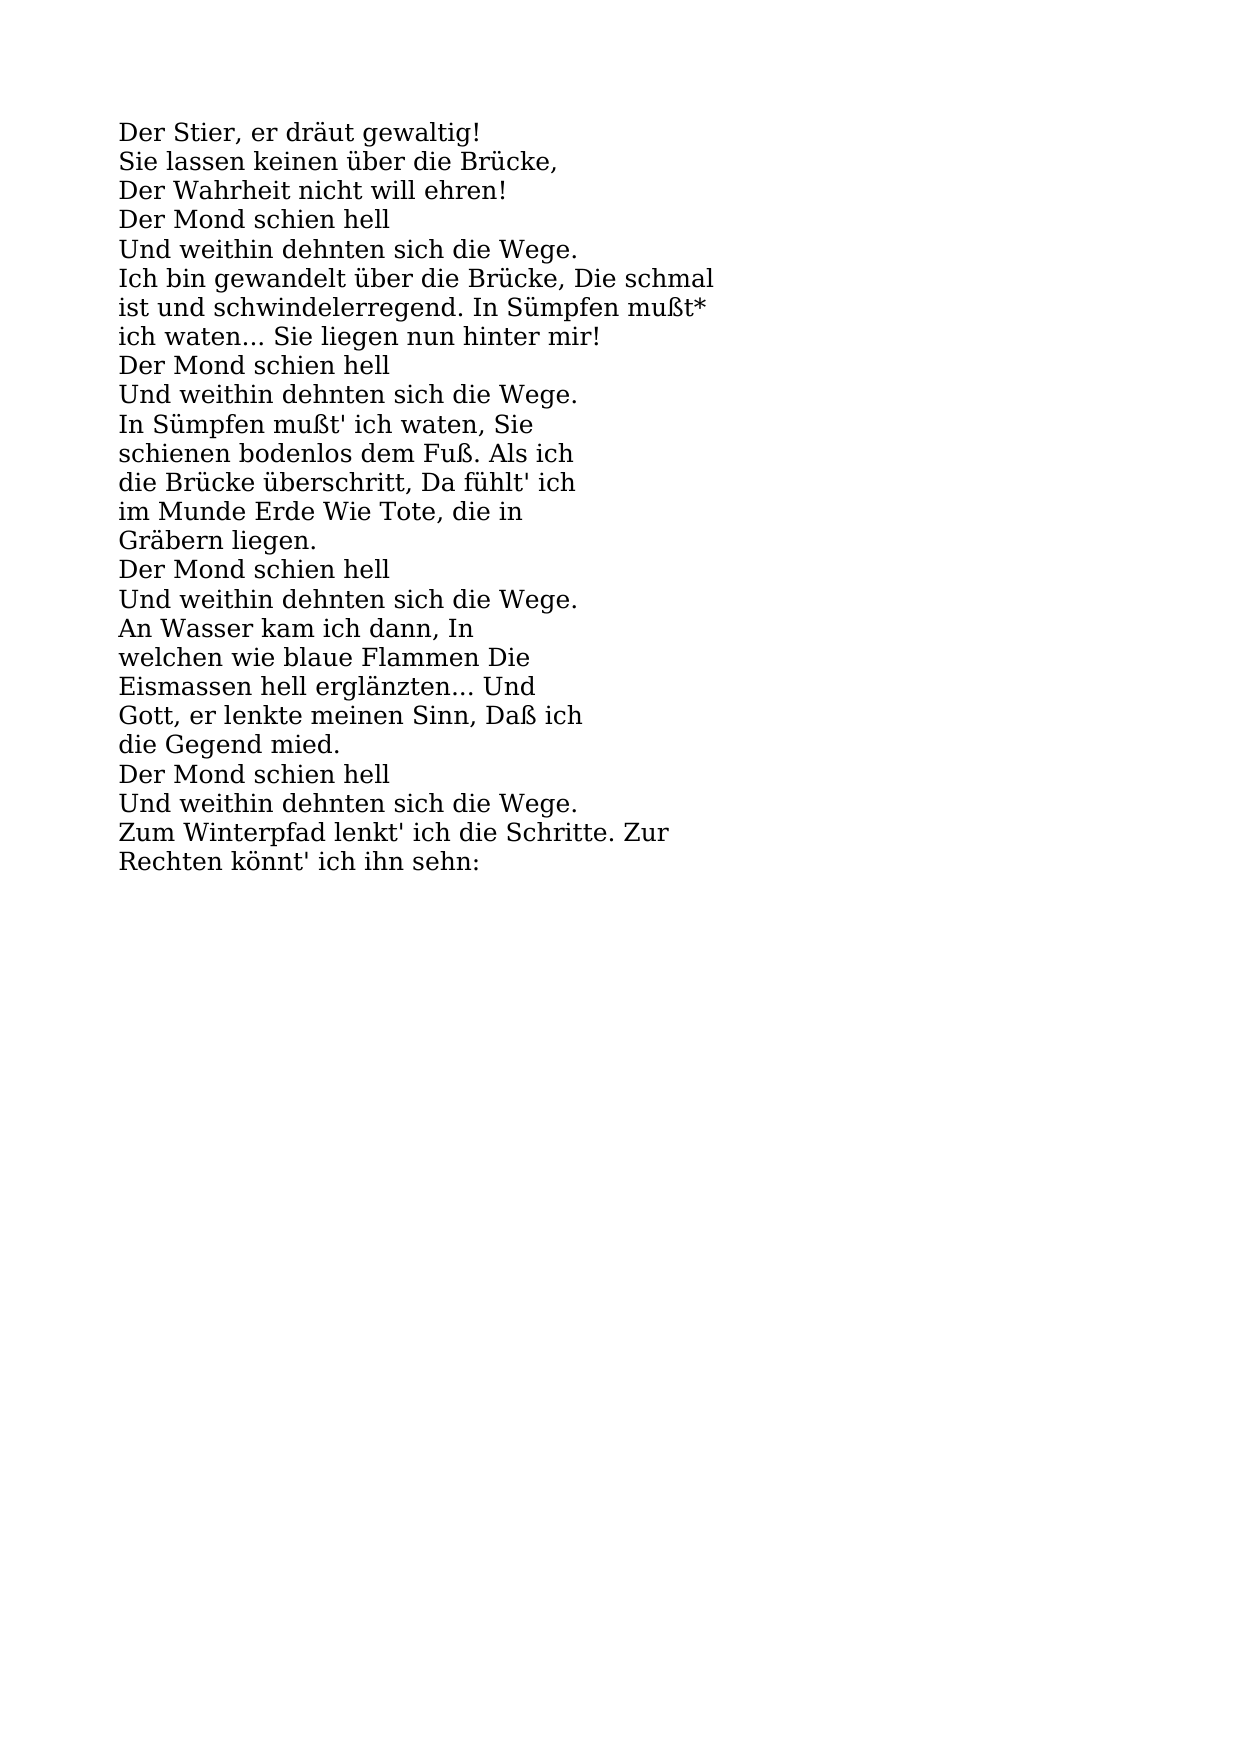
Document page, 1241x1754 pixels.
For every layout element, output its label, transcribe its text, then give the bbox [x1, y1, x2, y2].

text die Brücke überschritt, Da fühlt' ich [118, 468, 1122, 497]
text Der Stier, er dräut gewaltig! [118, 118, 1122, 147]
text Der Wahrheit nicht will ehren! [118, 176, 1122, 206]
text Und weithin dehnten sich die Wege. [118, 789, 1122, 818]
text Rechten könnt' ich ihn sehn: [118, 847, 1122, 876]
text im Munde Erde Wie Tote, die in [118, 497, 1122, 526]
text Und weithin dehnten sich die Wege. [118, 381, 1122, 410]
text Und weithin dehnten sich die Wege. [118, 585, 1122, 614]
text Und weithin dehnten sich die Wege. [118, 235, 1122, 264]
text Eismassen hell erglänzten... Und [118, 672, 1122, 701]
text ist und schwindelerregend. In Sümpfen mußt* [118, 293, 1122, 322]
text Zum Winterpfad lenkt' ich die Schritte. Zur [118, 818, 1122, 847]
text ich waten... Sie liegen nun hinter mir! [118, 322, 1122, 351]
text welchen wie blaue Flammen Die [118, 643, 1122, 672]
text An Wasser kam ich dann, In [118, 614, 1122, 643]
text In Sümpfen mußt' ich waten, Sie [118, 410, 1122, 439]
text Ich bin gewandelt über die Brücke, Die schmal [118, 264, 1122, 293]
text schienen bodenlos dem Fuß. Als ich [118, 439, 1122, 468]
text Der Mond schien hell [118, 351, 1122, 381]
text Gott, er lenkte meinen Sinn, Daß ich [118, 701, 1122, 731]
text Sie lassen keinen über die Brücke, [118, 147, 1122, 176]
text Der Mond schien hell [118, 556, 1122, 585]
text Der Mond schien hell [118, 206, 1122, 235]
text Gräbern liegen. [118, 526, 1122, 556]
text die Gegend mied. [118, 731, 1122, 760]
text Der Mond schien hell [118, 760, 1122, 789]
